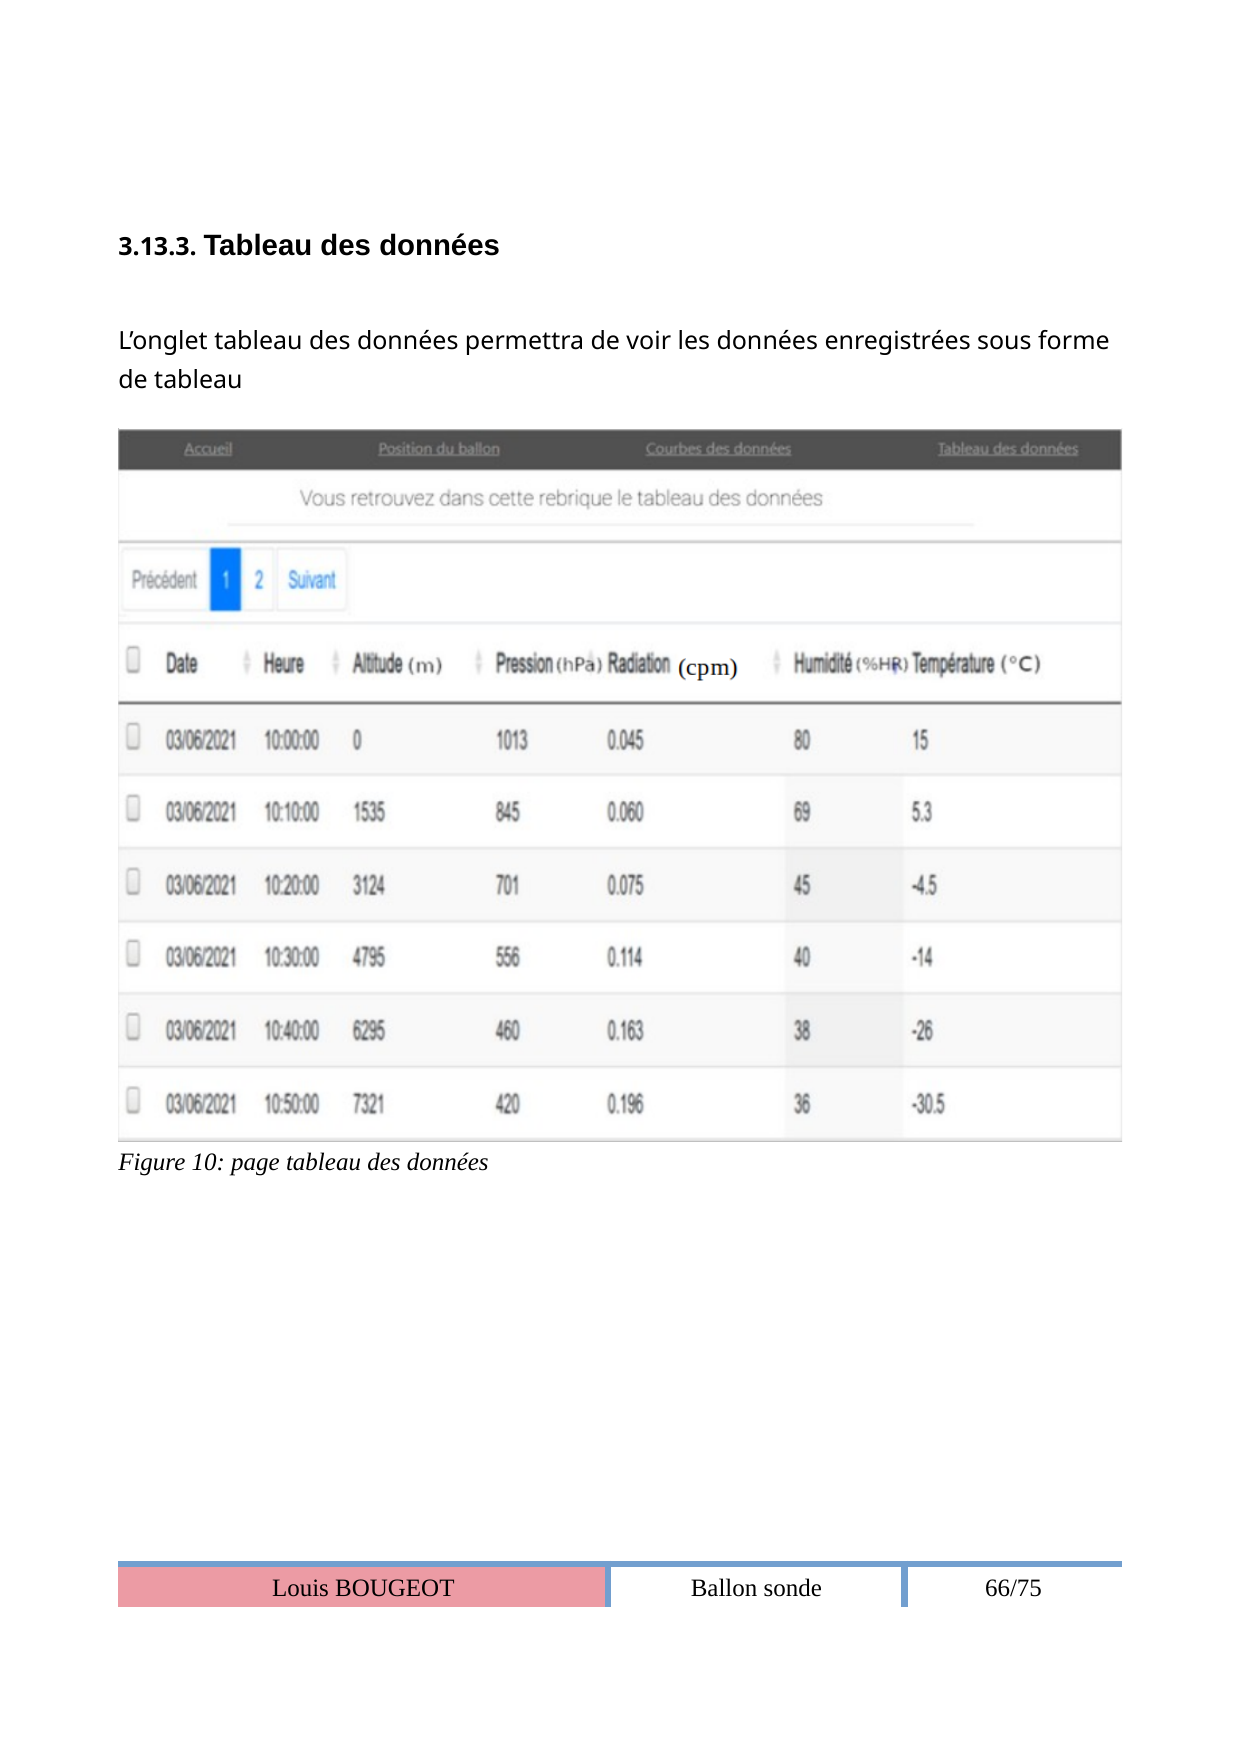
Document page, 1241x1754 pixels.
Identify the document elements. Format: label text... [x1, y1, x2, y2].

picture [118, 428, 1123, 1142]
text L’onglet tableau des données permettra de voir les données enregistrées sous forme de tableau [118, 323, 1122, 396]
subtitle Tableau des données [118, 228, 1122, 263]
text Figure 10: page tableau des données [118, 1142, 1122, 1176]
